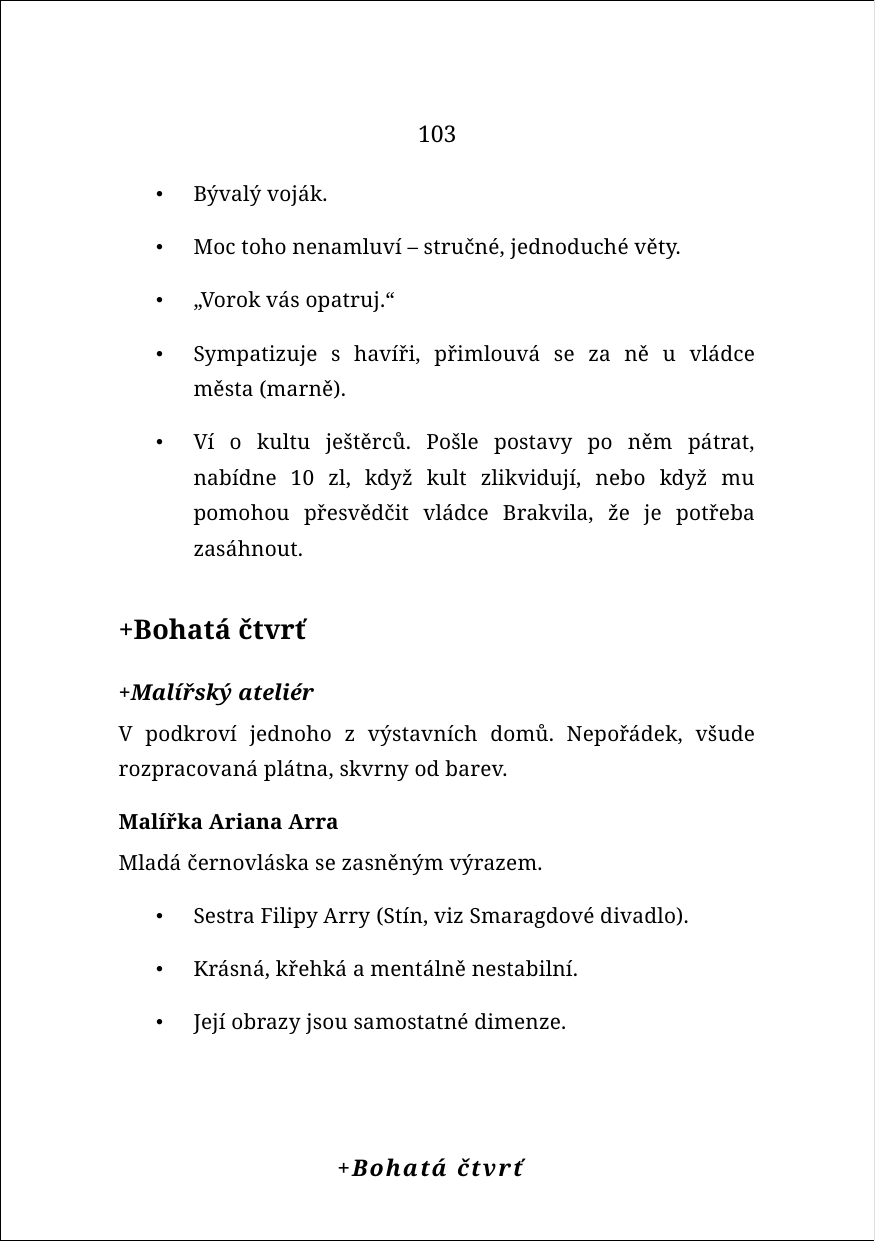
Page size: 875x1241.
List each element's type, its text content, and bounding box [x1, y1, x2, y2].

list Ví o kultu ještěrců. Pošle postavy po něm pátrat, nabídne 10 zl, když kult zlikvidují, nebo když mu pomohou přesvědčit vládce Brakvila, že je potřeba zasáhnout. [156, 427, 756, 562]
text Mladá černovláska se zasněným výrazem. [118, 848, 756, 876]
subtitle +Bohatá čtvrť [118, 611, 756, 648]
subtitle +Malířský ateliér [118, 677, 756, 707]
list „Vorok vás opatruj.“ [156, 285, 756, 314]
subtitle Malířka Ariana Arra [118, 807, 756, 836]
list Moc toho nenamluví – stručné, jednoduché věty. [156, 232, 756, 261]
list Její obrazy jsou samostatné dimenze. [156, 1007, 756, 1036]
list Krásná, křehká a mentálně nestabilní. [156, 954, 756, 983]
list Sympatizuje s havíři, přimlouvá se za ně u vládce města (marně). [156, 339, 756, 403]
list Bývalý voják. [156, 179, 756, 207]
text V podkroví jednoho z výstavních domů. Nepořádek, všude rozpracovaná plátna, skvrny od barev. [118, 719, 756, 783]
list Sestra Filipy Arry (Stín, viz Smaragdové divadlo). [156, 901, 756, 929]
